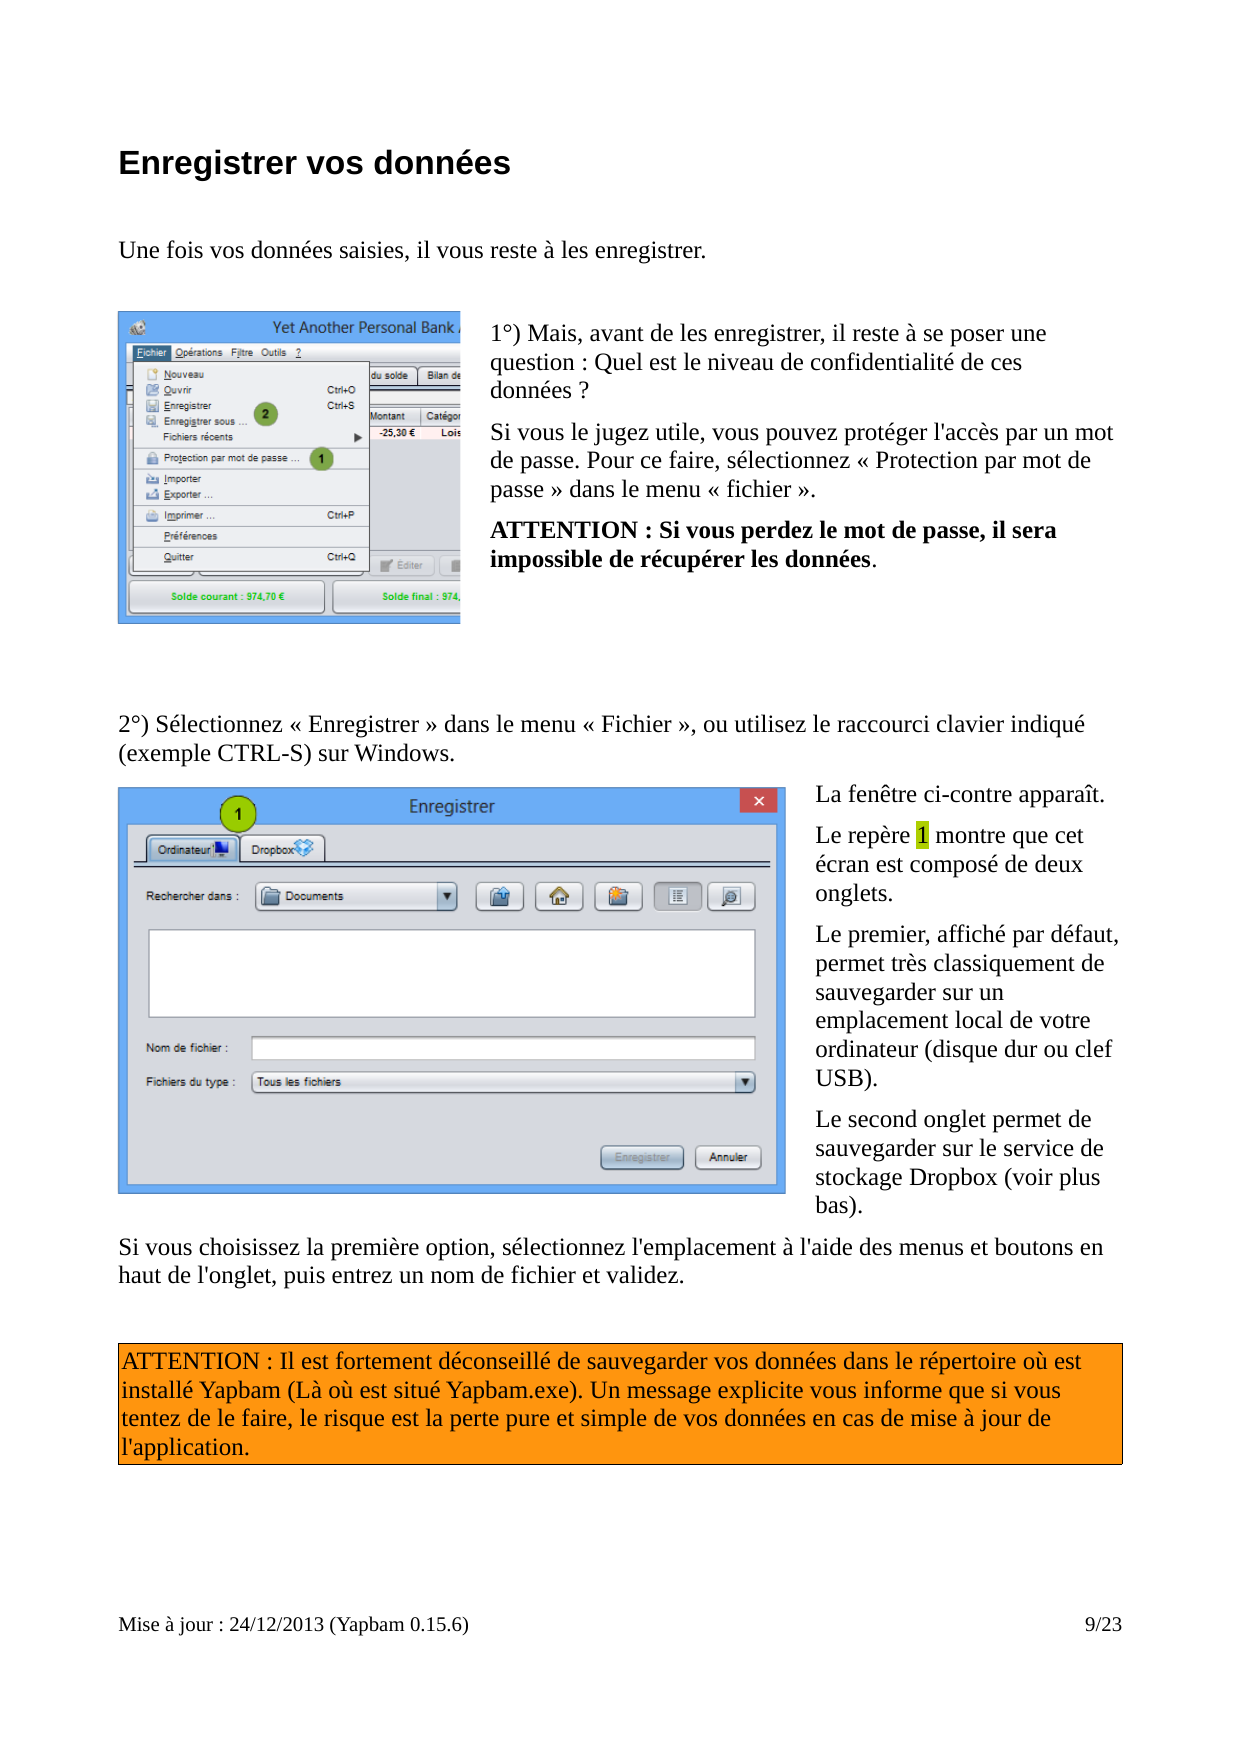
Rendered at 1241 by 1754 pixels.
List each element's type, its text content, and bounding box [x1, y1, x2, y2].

text 2°) Sélectionnez « Enregistrer » dans le menu « Fichier », ou utilisez le raccourci clavier indiqué (exemple CTRL-S) sur Windows. [118, 709, 1122, 767]
subtitle Enregistrer vos données [118, 143, 1122, 182]
text Si vous choisissez la première option, sélectionnez l'emplacement à l'aide des menus et boutons en haut de l'onglet, puis entrez un nom de fichier et validez. [118, 1232, 1122, 1289]
text ATTENTION : Si vous perdez le mot de passe, il sera impossible de récupérer les données. [461, 516, 1122, 573]
text Le premier, affiché par défaut, permet très classiquement de sauvegarder sur un emplacement local de votre ordinateur (disque dur ou clef USB). [786, 919, 1122, 1092]
text Si vous le jugez utile, vous pouvez protéger l'accès par un mot de passe. Pour ce faire, sélectionnez « Protection par mot de passe » dans le menu « fichier ». [461, 417, 1122, 503]
text Le repère 1 montre que cet écran est composé de deux onglets. [786, 821, 1122, 907]
text Le second onglet permet de sauvegarder sur le service de stockage Dropbox (voir plus bas). [118, 1104, 1122, 1219]
text ATTENTION : Il est fortement déconseillé de sauvegarder vos données dans le répertoire où est installé Yapbam (Là où est situé Yapbam.exe). Un message explicite vous informe que si vous tentez de le faire, le risque est la perte pure et simple de vos données en cas de mise à jour de l'application. [119, 1344, 1122, 1464]
picture [117, 787, 786, 1194]
text Une fois vos données saisies, il vous reste à les enregistrer. [118, 236, 1122, 264]
text 1°) Mais, avant de les enregistrer, il reste à se poser une question : Quel est le niveau de confidentialité de ces données ? [461, 318, 1122, 404]
text La fenêtre ci-contre apparaît. [118, 779, 1122, 808]
picture [116, 311, 461, 624]
